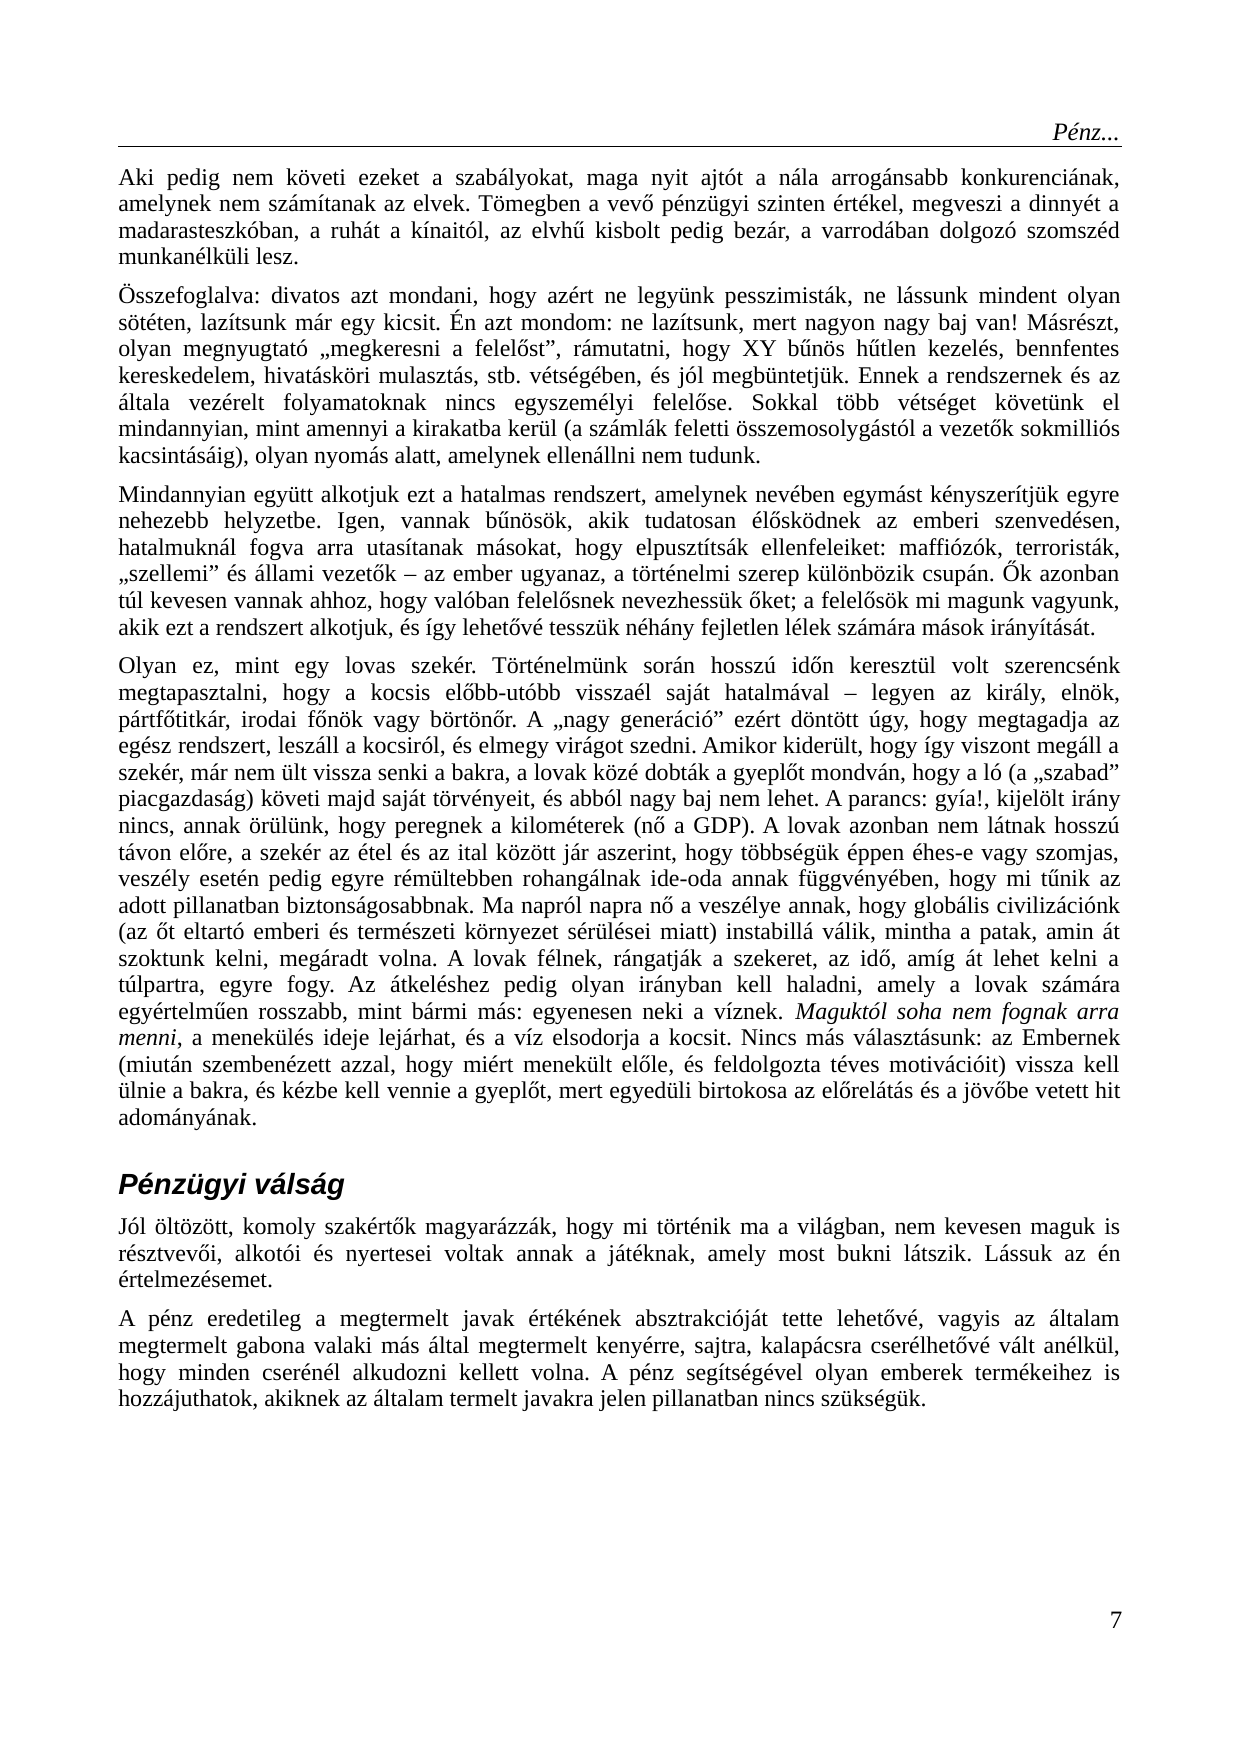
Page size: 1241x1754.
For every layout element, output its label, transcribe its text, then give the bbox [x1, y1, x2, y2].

subtitle Pénzügyi válság [118, 1168, 1122, 1201]
text Olyan ez, mint egy lovas szekér. Történelmünk során hosszú időn keresztül volt szerencsénk megtapasztalni, hogy a kocsis előbb-utóbb visszaél saját hatalmával – legyen az király, elnök, pártfőtitkár, irodai főnök vagy börtönőr. A „nagy generáció” ezért döntött úgy, hogy megtagadja az egész rendszert, leszáll a kocsiról, és elmegy virágot szedni. Amikor kiderült, hogy így viszont megáll a szekér, már nem ült vissza senki a bakra, a lovak közé dobták a gyeplőt mondván, hogy a ló (a „szabad” piacgazdaság) követi majd saját törvényeit, és abból nagy baj nem lehet. A parancs: gyía!, kijelölt irány nincs, annak örülünk, hogy peregnek a kilométerek (nő a GDP). A lovak azonban nem látnak hosszú távon előre, a szekér az étel és az ital között jár aszerint, hogy többségük éppen éhes-e vagy szomjas, veszély esetén pedig egyre rémültebben rohangálnak ide-oda annak függvényében, hogy mi tűnik az adott pillanatban biztonságosabbnak. Ma napról napra nő a veszélye annak, hogy globális civilizációnk (az őt eltartó emberi és természeti környezet sérülései miatt) instabillá válik, mintha a patak, amin át szoktunk kelni, megáradt volna. A lovak félnek, rángatják a szekeret, az idő, amíg át lehet kelni a túlpartra, egyre fogy. Az átkeléshez pedig olyan irányban kell haladni, amely a lovak számára egyértelműen rosszabb, mint bármi más: egyenesen neki a víznek. Maguktól soha nem fognak arra menni, a menekülés ideje lejárhat, és a víz elsodorja a kocsit. Nincs más választásunk: az Embernek (miután szembenézett azzal, hogy miért menekült előle, és feldolgozta téves motivációit) vissza kell ülnie a bakra, és kézbe kell vennie a gyeplőt, mert egyedüli birtokosa az előrelátás és a jövőbe vetett hit adományának. [118, 653, 1122, 1131]
text A pénz eredetileg a megtermelt javak értékének absztrakcióját tette lehetővé, vagyis az általam megtermelt gabona valaki más által megtermelt kenyérre, sajtra, kalapácsra cserélhetővé vált anélkül, hogy minden cserénél alkudozni kellett volna. A pénz segítségével olyan emberek termékeihez is hozzájuthatok, akiknek az általam termelt javakra jelen pillanatban nincs szükségük. [118, 1306, 1122, 1412]
text Összefoglalva: divatos azt mondani, hogy azért ne legyünk pesszimisták, ne lássunk mindent olyan sötéten, lazítsunk már egy kicsit. Én azt mondom: ne lazítsunk, mert nagyon nagy baj van! Másrészt, olyan megnyugtató „megkeresni a felelőst”, rámutatni, hogy XY bűnös hűtlen kezelés, bennfentes kereskedelem, hivatásköri mulasztás, stb. vétségében, és jól megbüntetjük. Ennek a rendszernek és az általa vezérelt folyamatoknak nincs egyszemélyi felelőse. Sokkal több vétséget követünk el mindannyian, mint amennyi a kirakatba kerül (a számlák feletti összemosolygástól a vezetők sokmilliós kacsintásáig), olyan nyomás alatt, amelynek ellenállni nem tudunk. [118, 282, 1122, 468]
text Mindannyian együtt alkotjuk ezt a hatalmas rendszert, amelynek nevében egymást kényszerítjük egyre nehezebb helyzetbe. Igen, vannak bűnösök, akik tudatosan élősködnek az emberi szenvedésen, hatalmuknál fogva arra utasítanak másokat, hogy elpusztítsák ellenfeleiket: maffiózók, terroristák, „szellemi” és állami vezetők – az ember ugyanaz, a történelmi szerep különbözik csupán. Ők azonban túl kevesen vannak ahhoz, hogy valóban felelősnek nevezhessük őket; a felelősök mi magunk vagyunk, akik ezt a rendszert alkotjuk, és így lehetővé tesszük néhány fejletlen lélek számára mások irányítását. [118, 481, 1122, 640]
text Jól öltözött, komoly szakértők magyarázzák, hogy mi történik ma a világban, nem kevesen maguk is résztvevői, alkotói és nyertesei voltak annak a játéknak, amely most bukni látszik. Lássuk az én értelmezésemet. [118, 1213, 1122, 1293]
text Aki pedig nem követi ezeket a szabályokat, maga nyit ajtót a nála arrogánsabb konkurenciának, amelynek nem számítanak az elvek. Tömegben a vevő pénzügyi szinten értékel, megveszi a dinnyét a madarasteszkóban, a ruhát a kínaitól, az elvhű kisbolt pedig bezár, a varrodában dolgozó szomszéd munkanélküli lesz. [118, 164, 1122, 270]
